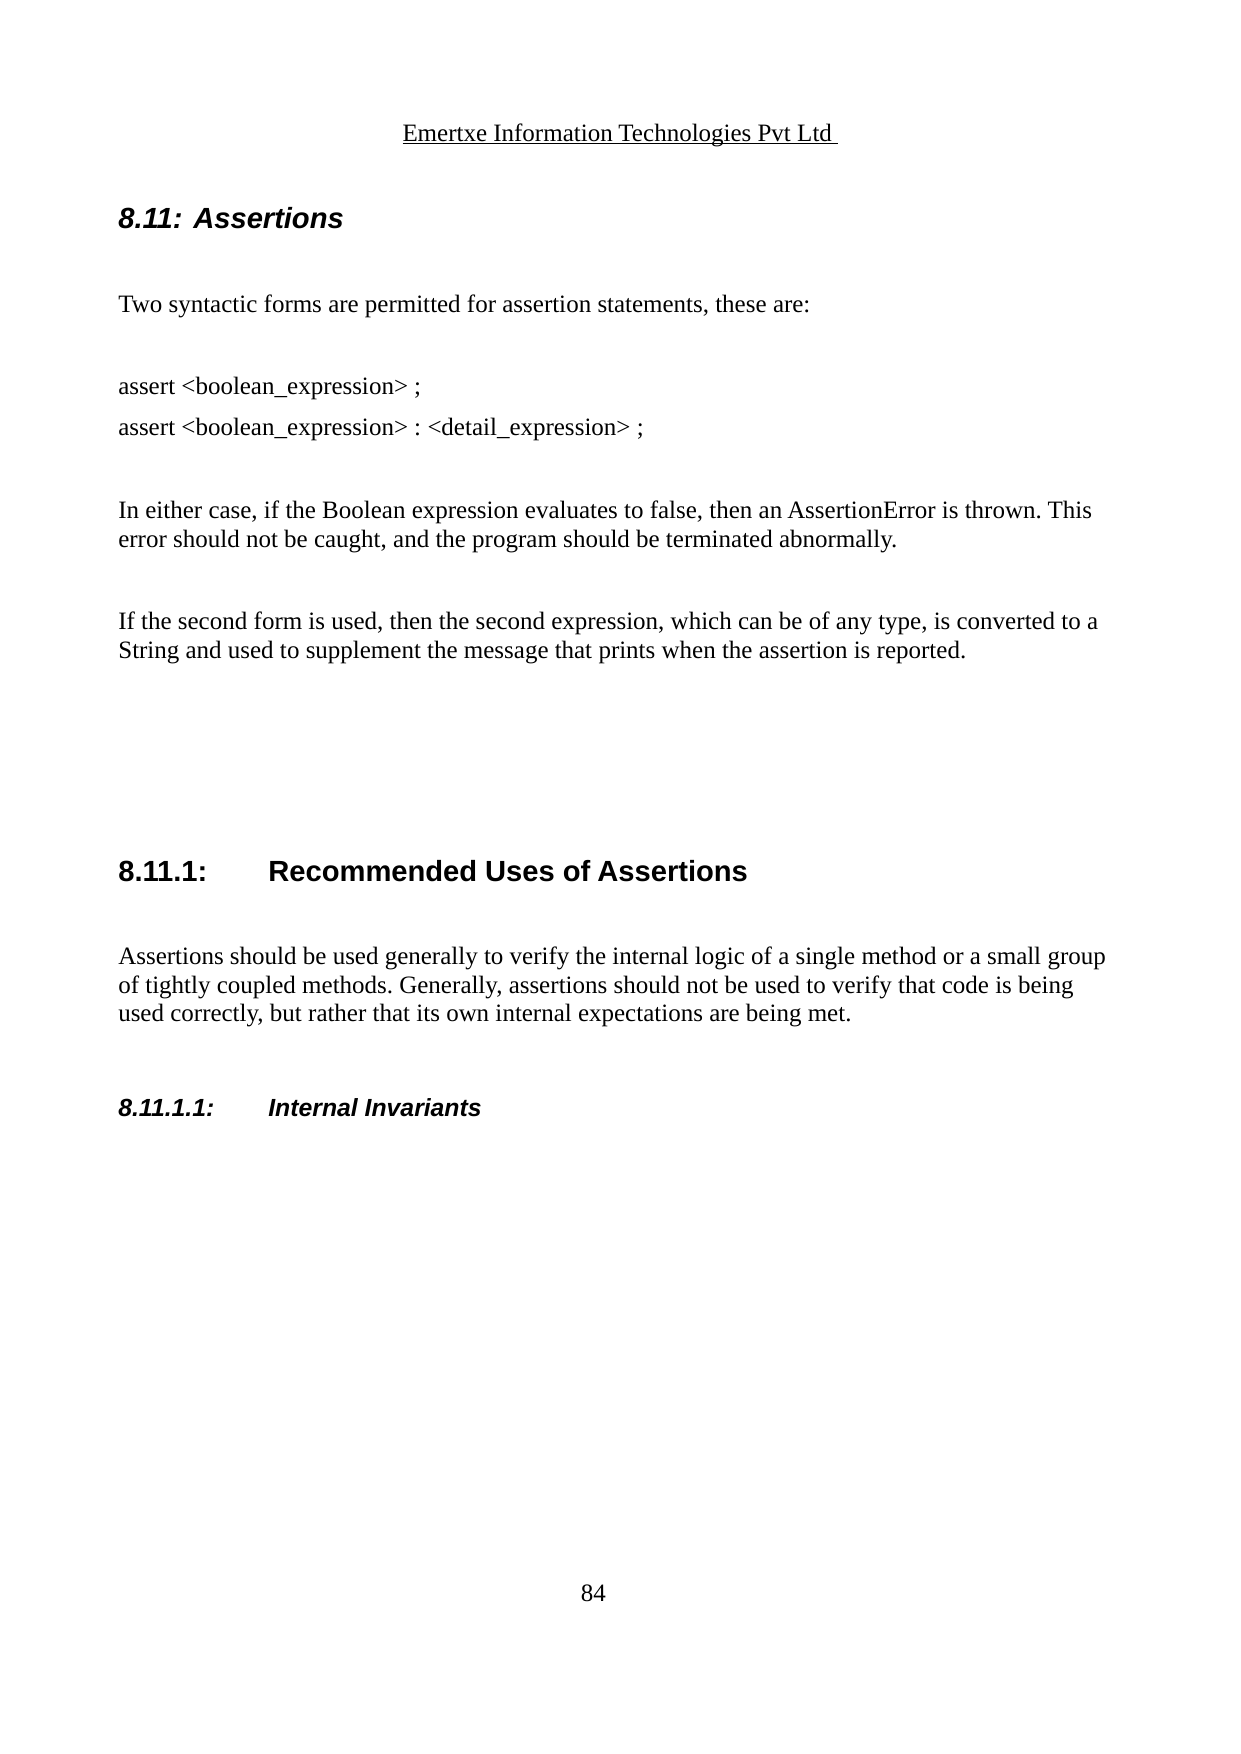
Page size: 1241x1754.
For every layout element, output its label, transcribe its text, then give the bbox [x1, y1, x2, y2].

subtitle Assertions [118, 201, 1122, 235]
text If the second form is used, then the second expression, which can be of any type, is converted to a String and used to supplement the message that prints when the assertion is reported. [118, 606, 1122, 664]
subtitle Internal Invariants [118, 1093, 1122, 1122]
text Two syntactic forms are permitted for assertion statements, these are: [118, 289, 1122, 317]
text In either case, if the Boolean expression evaluates to false, then an AssertionError is thrown. This error should not be caught, and the program should be terminated abnormally. [118, 495, 1122, 552]
text assert <boolean_expression> ; [118, 371, 1122, 400]
text Assertions should be used generally to verify the internal logic of a single method or a small group of tightly coupled methods. Generally, assertions should not be used to verify that code is being used correctly, but rather that its own internal expectations are being met. [118, 941, 1122, 1027]
subtitle Recommended Uses of Assertions [118, 854, 1122, 887]
text assert <boolean_expression> : <detail_expression> ; [118, 412, 1122, 441]
